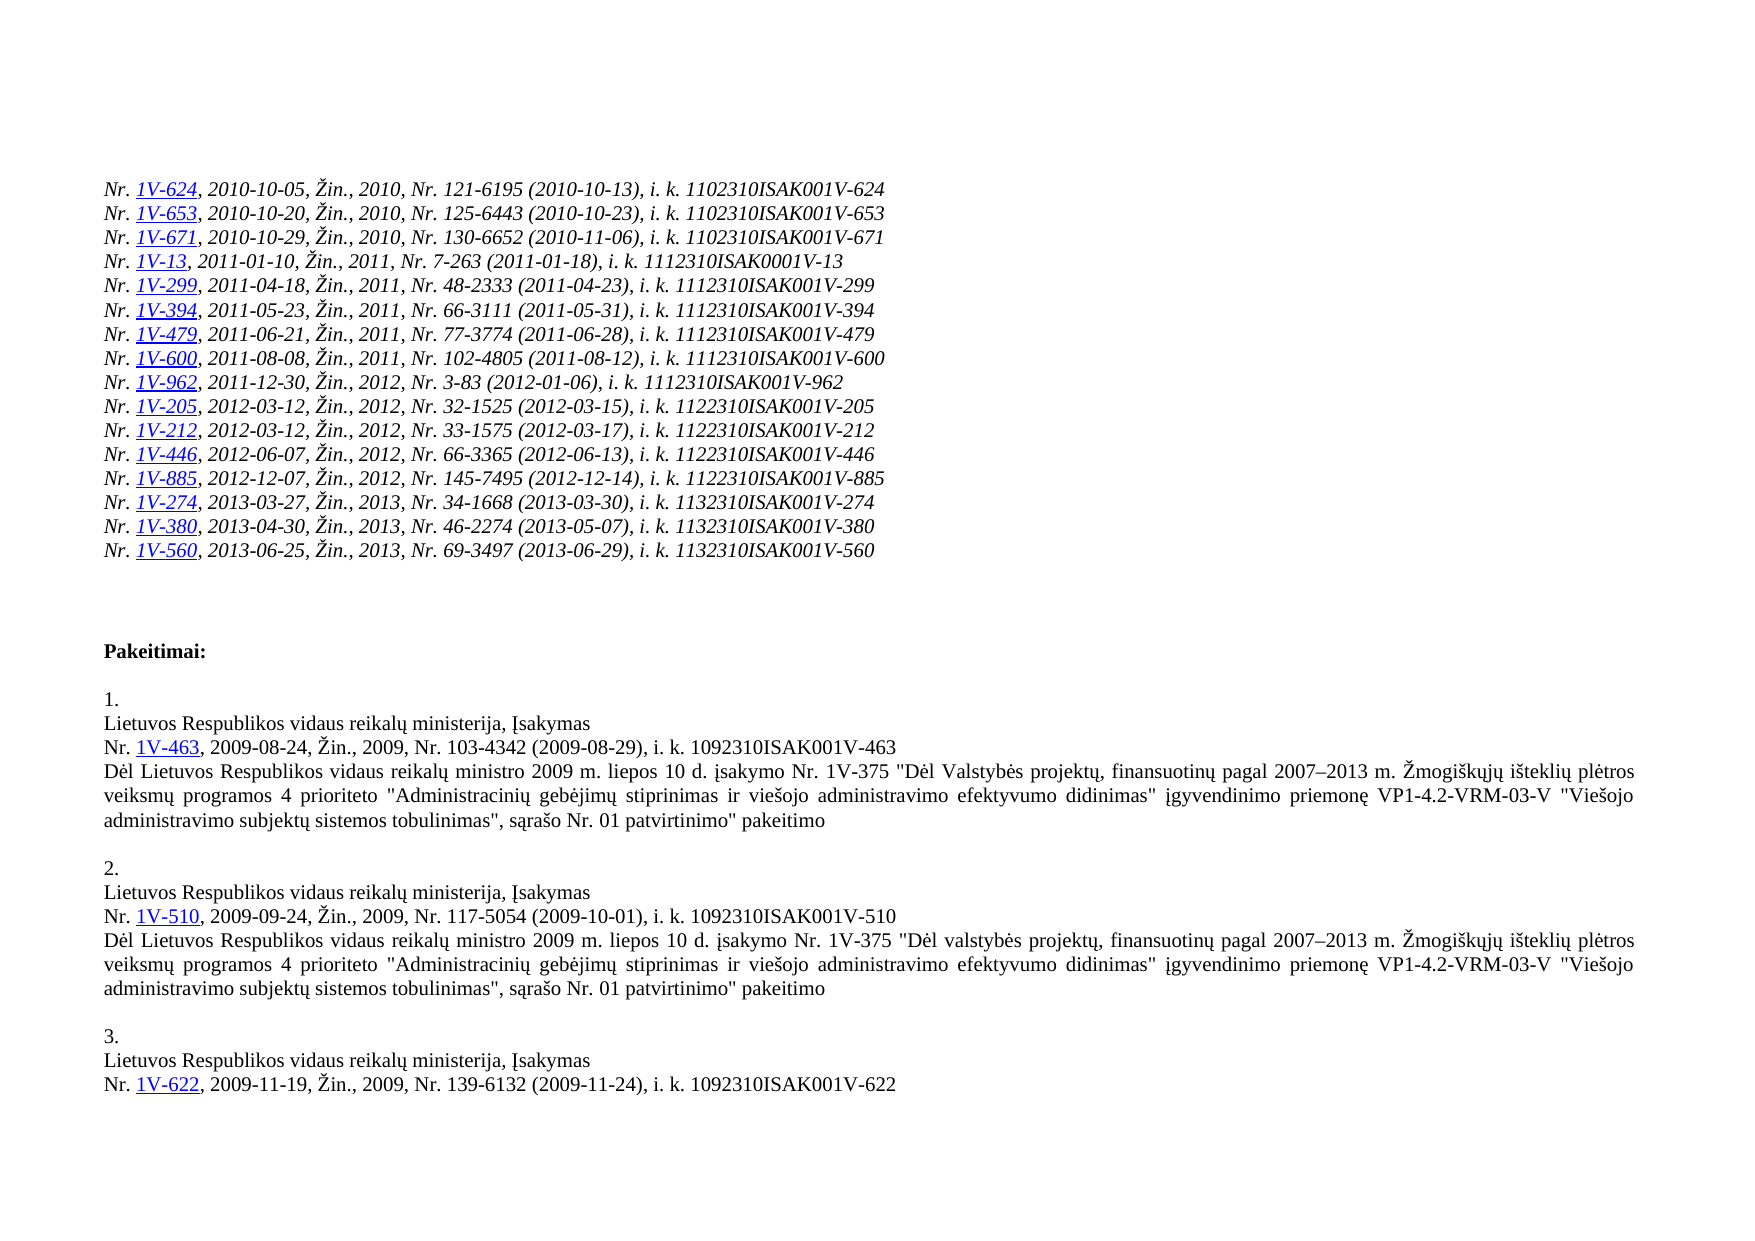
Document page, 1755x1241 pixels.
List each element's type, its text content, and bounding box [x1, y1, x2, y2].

text Dėl Lietuvos Respublikos vidaus reikalų ministro 2009 m. liepos 10 d. įsakymo Nr. 1V-375 "Dėl Valstybės projektų, finansuotinų pagal 2007–2013 m. Žmogiškųjų išteklių plėtros veiksmų programos 4 prioriteto "Administracinių gebėjimų stiprinimas ir viešojo administravimo efektyvumo didinimas" įgyvendinimo priemonę VP1-4.2-VRM-03-V "Viešojo administravimo subjektų sistemos tobulinimas", sąrašo Nr. 01 patvirtinimo" pakeitimo [103, 759, 1636, 832]
text 1. [103, 687, 1636, 711]
text Nr. 1V-394, 2011-05-23, Žin., 2011, Nr. 66-3111 (2011-05-31), i. k. 1112310ISAK001V-394 [103, 297, 1636, 322]
text Nr. 1V-653, 2010-10-20, Žin., 2010, Nr. 125-6443 (2010-10-23), i. k. 1102310ISAK001V-653 [103, 201, 1636, 225]
text Nr. 1V-13, 2011-01-10, Žin., 2011, Nr. 7-263 (2011-01-18), i. k. 1112310ISAK0001V-13 [103, 249, 1636, 273]
text Pakeitimai: [103, 639, 1636, 663]
text Nr. 1V-671, 2010-10-29, Žin., 2010, Nr. 130-6652 (2010-11-06), i. k. 1102310ISAK001V-671 [103, 225, 1636, 249]
text Lietuvos Respublikos vidaus reikalų ministerija, Įsakymas [103, 711, 1636, 735]
text Lietuvos Respublikos vidaus reikalų ministerija, Įsakymas [103, 880, 1636, 904]
text Nr. 1V-560, 2013-06-25, Žin., 2013, Nr. 69-3497 (2013-06-29), i. k. 1132310ISAK001V-560 [103, 538, 1636, 562]
text Nr. 1V-510, 2009-09-24, Žin., 2009, Nr. 117-5054 (2009-10-01), i. k. 1092310ISAK001V-510 [103, 904, 1636, 928]
text 3. [103, 1024, 1636, 1048]
text 2. [103, 856, 1636, 880]
text Nr. 1V-380, 2013-04-30, Žin., 2013, Nr. 46-2274 (2013-05-07), i. k. 1132310ISAK001V-380 [103, 514, 1636, 538]
text Nr. 1V-479, 2011-06-21, Žin., 2011, Nr. 77-3774 (2011-06-28), i. k. 1112310ISAK001V-479 [103, 322, 1636, 346]
text Nr. 1V-274, 2013-03-27, Žin., 2013, Nr. 34-1668 (2013-03-30), i. k. 1132310ISAK001V-274 [103, 490, 1636, 514]
text Dėl Lietuvos Respublikos vidaus reikalų ministro 2009 m. liepos 10 d. įsakymo Nr. 1V-375 "Dėl valstybės projektų, finansuotinų pagal 2007–2013 m. Žmogiškųjų išteklių plėtros veiksmų programos 4 prioriteto "Administracinių gebėjimų stiprinimas ir viešojo administravimo efektyvumo didinimas" įgyvendinimo priemonę VP1-4.2-VRM-03-V "Viešojo administravimo subjektų sistemos tobulinimas", sąrašo Nr. 01 patvirtinimo" pakeitimo [103, 928, 1636, 1000]
text Nr. 1V-885, 2012-12-07, Žin., 2012, Nr. 145-7495 (2012-12-14), i. k. 1122310ISAK001V-885 [103, 466, 1636, 490]
text Nr. 1V-622, 2009-11-19, Žin., 2009, Nr. 139-6132 (2009-11-24), i. k. 1092310ISAK001V-622 [103, 1072, 1636, 1096]
text Nr. 1V-205, 2012-03-12, Žin., 2012, Nr. 32-1525 (2012-03-15), i. k. 1122310ISAK001V-205 [103, 394, 1636, 418]
text Nr. 1V-624, 2010-10-05, Žin., 2010, Nr. 121-6195 (2010-10-13), i. k. 1102310ISAK001V-624 [103, 177, 1636, 201]
text Nr. 1V-299, 2011-04-18, Žin., 2011, Nr. 48-2333 (2011-04-23), i. k. 1112310ISAK001V-299 [103, 273, 1636, 297]
text Nr. 1V-962, 2011-12-30, Žin., 2012, Nr. 3-83 (2012-01-06), i. k. 1112310ISAK001V-962 [103, 370, 1636, 394]
text Nr. 1V-600, 2011-08-08, Žin., 2011, Nr. 102-4805 (2011-08-12), i. k. 1112310ISAK001V-600 [103, 346, 1636, 370]
text Nr. 1V-446, 2012-06-07, Žin., 2012, Nr. 66-3365 (2012-06-13), i. k. 1122310ISAK001V-446 [103, 442, 1636, 466]
text Nr. 1V-212, 2012-03-12, Žin., 2012, Nr. 33-1575 (2012-03-17), i. k. 1122310ISAK001V-212 [103, 418, 1636, 442]
text Lietuvos Respublikos vidaus reikalų ministerija, Įsakymas [103, 1048, 1636, 1072]
text Nr. 1V-463, 2009-08-24, Žin., 2009, Nr. 103-4342 (2009-08-29), i. k. 1092310ISAK001V-463 [103, 735, 1636, 759]
